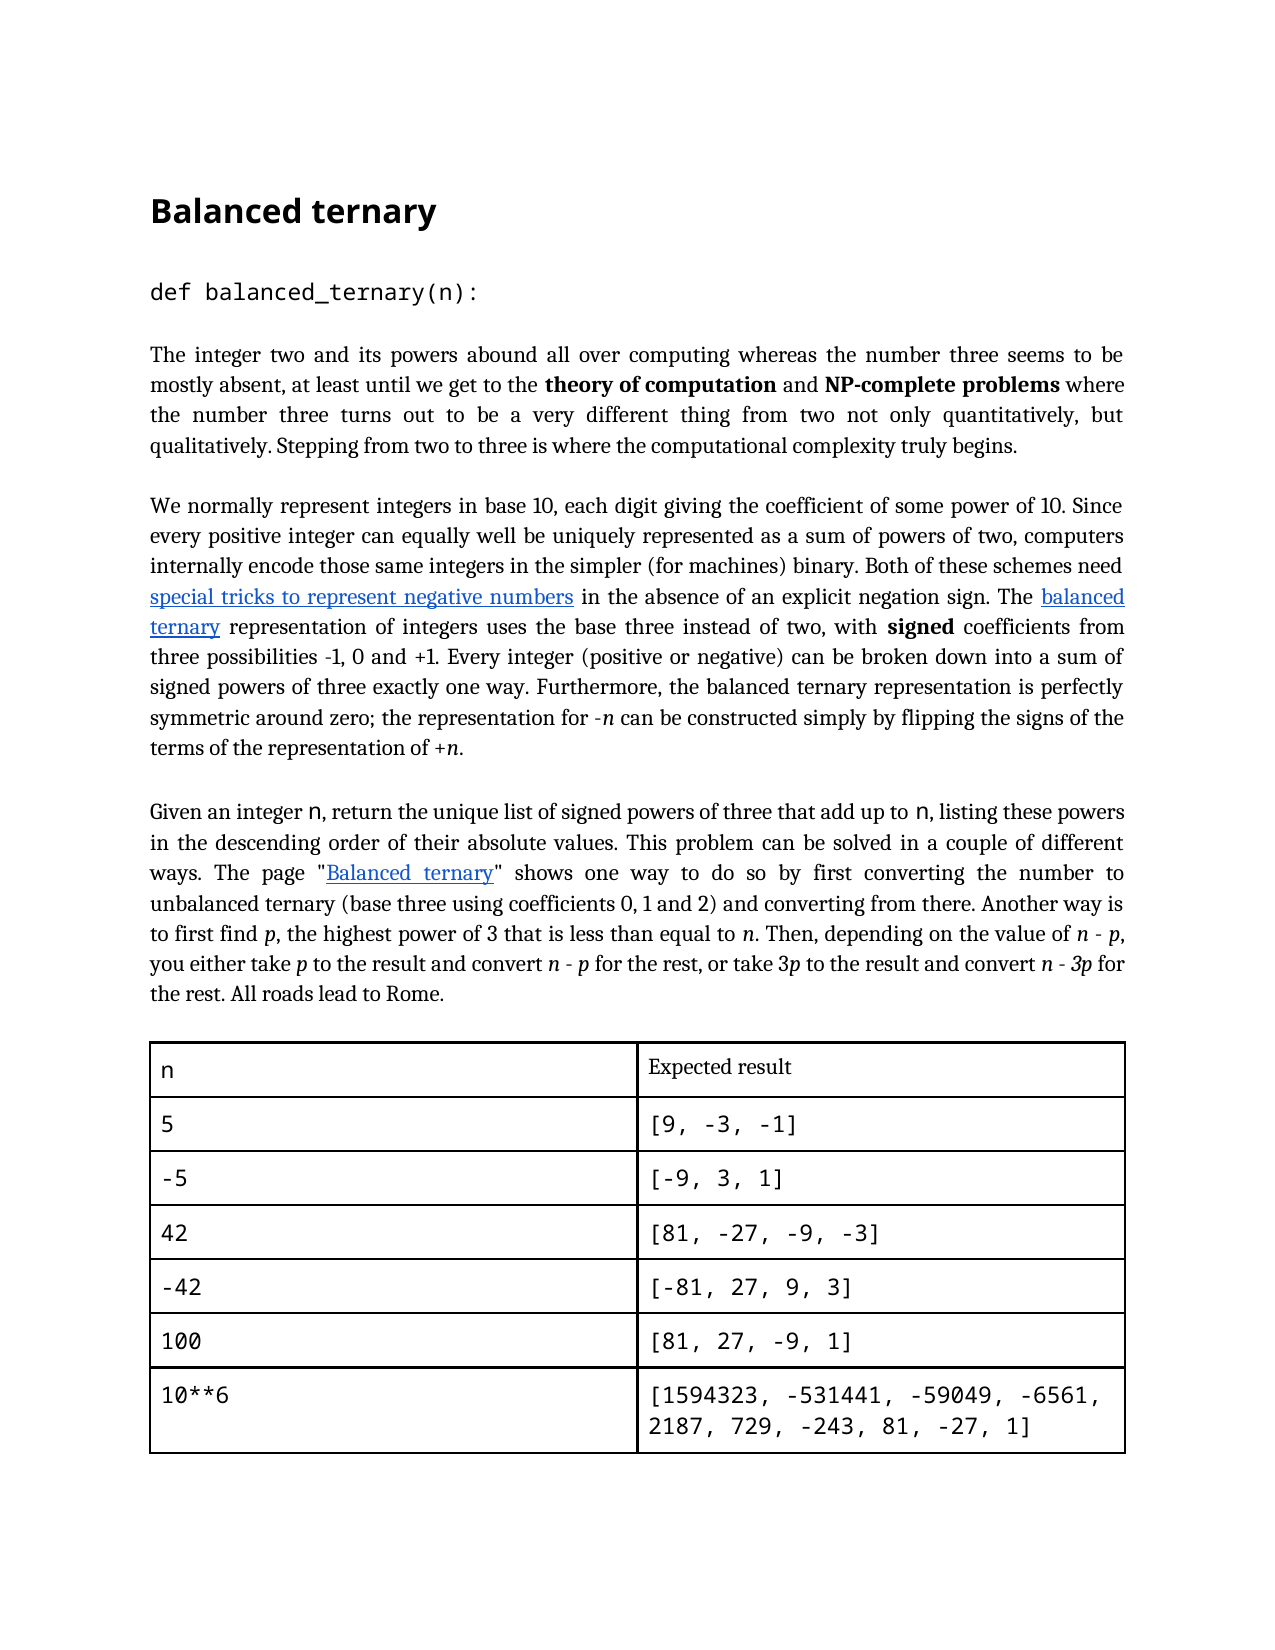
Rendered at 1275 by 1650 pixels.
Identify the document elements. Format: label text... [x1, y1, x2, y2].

text Given an integer n, return the unique list of signed powers of three that add up to n, listing these powers in the descending order of their absolute values. This problem can be solved in a couple of different ways. The page "Balanced ternary" shows one way to do so by first converting the number to unbalanced ternary (base three using coefficients 0, 1 and 2) and converting from there. Another way is to first find p, the highest power of 3 that is less than equal to n. Then, depending on the value of n - p, you either take p to the result and convert n - p for the rest, or take 3p to the result and convert n - 3p for the rest. All roads lead to Rome. [150, 795, 1125, 1007]
text We normally represent integers in base 10, each digit giving the coefficient of some power of 10. Since every positive integer can equally well be uniquely represented as a sum of powers of two, computers internally encode those same integers in the simpler (for machines) binary. Both of these schemes need special tricks to represent negative numbers in the absence of an explicit negation sign. The balanced ternary representation of integers uses the base three instead of two, with signed coefficients from three possibilities -1, 0 and +1. Every integer (positive or negative) can be broken down into a sum of signed powers of three exactly one way. Furthermore, the balanced ternary representation is perfectly symmetric around zero; the representation for -n can be constructed simply by flipping the signs of the terms of the representation of +n. [150, 493, 1125, 761]
table_cell [1594323, -531441, -59049, -6561, 2187, 729, -243, 81, -27, 1] [639, 1369, 1124, 1452]
table_cell [-81, 27, 9, 3] [639, 1260, 1124, 1312]
subtitle Balanced ternary [150, 187, 1125, 233]
table_cell 100 [151, 1314, 636, 1366]
text The integer two and its powers abound all over computing whereas the number three seems to be mostly absent, at least until we get to the theory of computation and NP-complete problems where the number three turns out to be a very different thing from two not only quantitatively, but qualitatively. Stepping from two to three is where the computational complexity truly begins. [150, 342, 1125, 459]
table_cell 5 [151, 1098, 636, 1150]
table_header Expected result [639, 1044, 1124, 1096]
table_cell 42 [151, 1206, 636, 1258]
table_cell [9, -3, -1] [639, 1098, 1124, 1150]
table_cell -42 [151, 1260, 636, 1312]
text def balanced_ternary(n): [150, 276, 1125, 307]
table_cell [81, 27, -9, 1] [639, 1314, 1124, 1366]
table_cell [-9, 3, 1] [639, 1152, 1124, 1204]
table_header n [151, 1044, 636, 1096]
table_cell 10**6 [151, 1369, 636, 1452]
table_cell [81, -27, -9, -3] [639, 1206, 1124, 1258]
table_cell -5 [151, 1152, 636, 1204]
